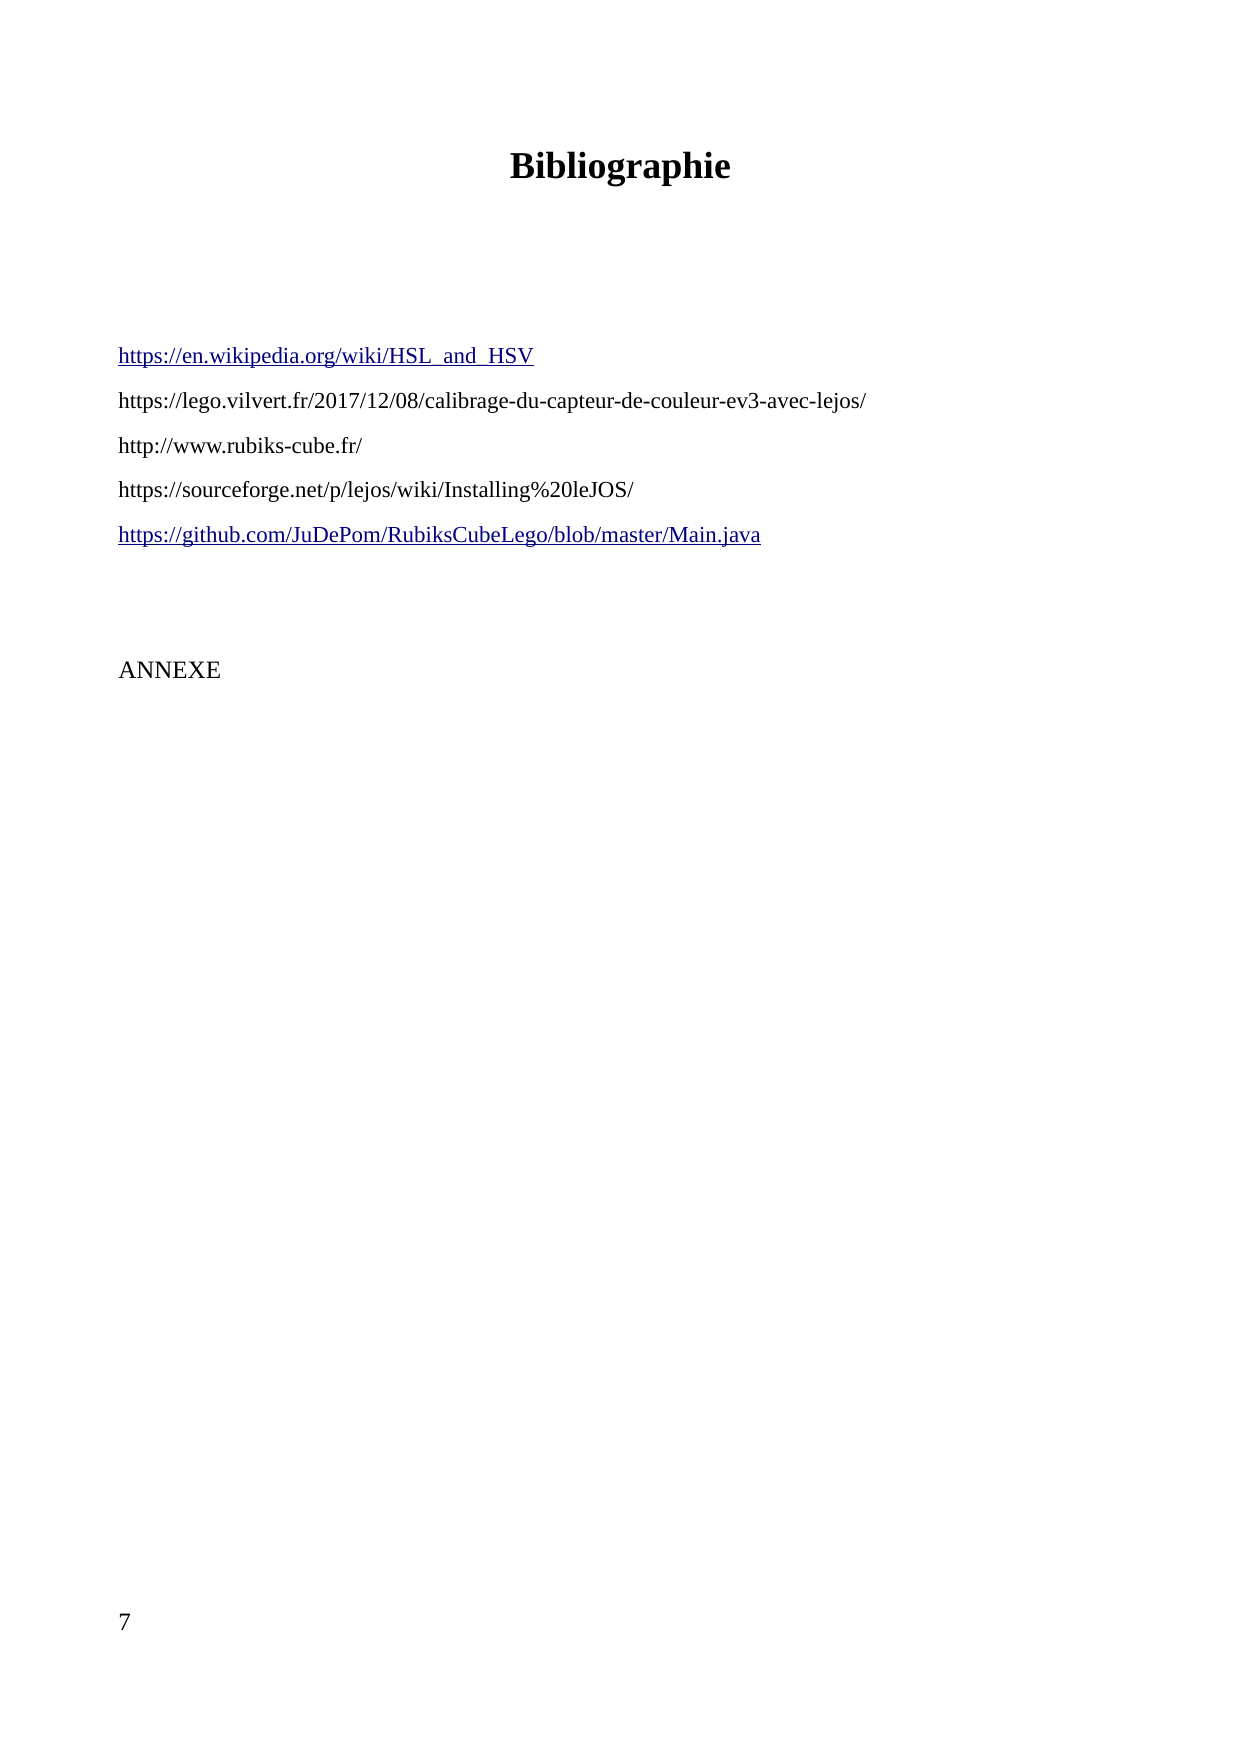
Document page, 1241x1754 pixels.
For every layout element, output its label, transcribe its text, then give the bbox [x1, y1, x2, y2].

text https://sourceforge.net/p/lejos/wiki/Installing%20leJOS/ [118, 476, 1122, 503]
text ANNEXE [118, 656, 1122, 684]
text http://www.rubiks-cube.fr/ [118, 432, 1122, 458]
text https://github.com/JuDePom/RubiksCubeLego/blob/master/Main.java [118, 521, 1122, 548]
text https://en.wikipedia.org/wiki/HSL_and_HSV [118, 342, 1122, 368]
subtitle Bibliographie [118, 143, 1122, 187]
text https://lego.vilvert.fr/2017/12/08/calibrage-du-capteur-de-couleur-ev3-avec-lejos/ [118, 387, 1122, 413]
